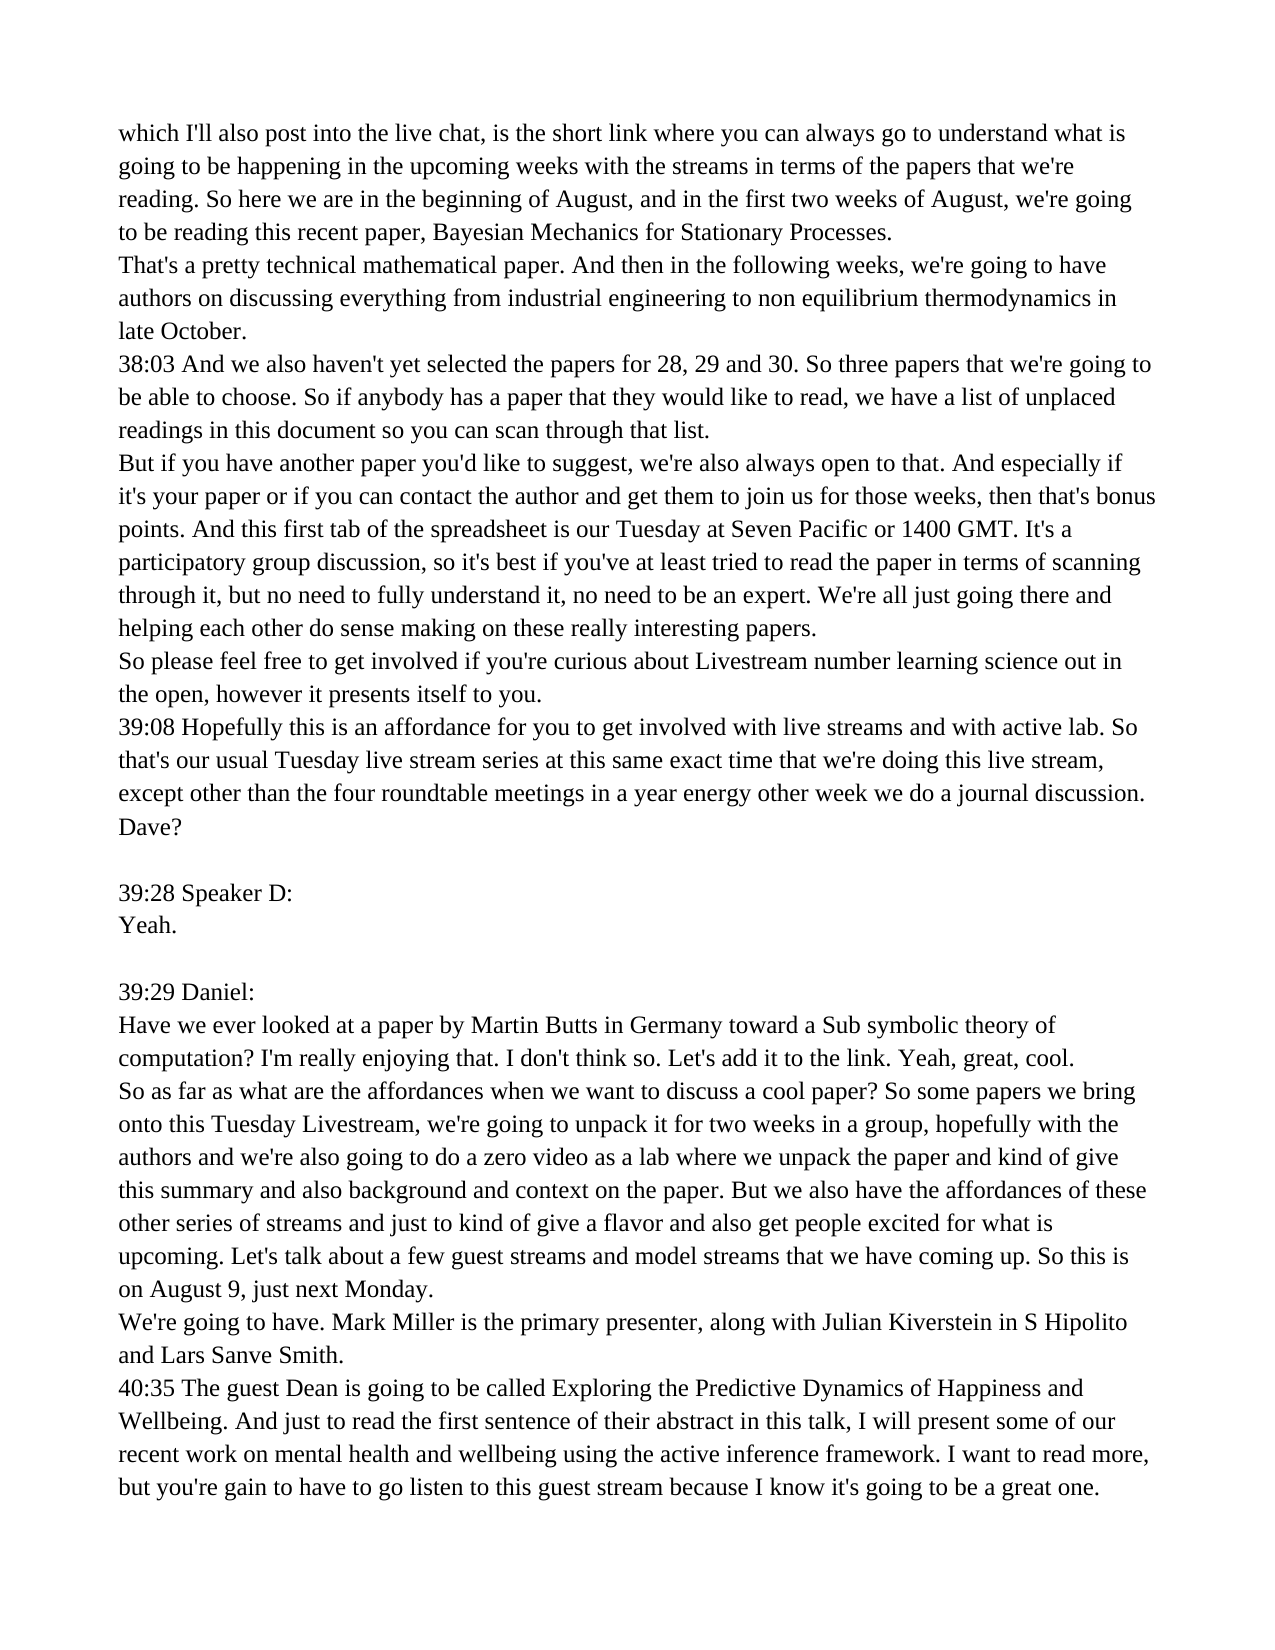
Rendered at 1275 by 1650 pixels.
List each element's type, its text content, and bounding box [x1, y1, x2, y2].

text which I'll also post into the live chat, is the short link where you can always go to understand what is going to be happening in the upcoming weeks with the streams in terms of the papers that we're reading. So here we are in the beginning of August, and in the first two weeks of August, we're going to be reading this recent paper, Bayesian Mechanics for Stationary Processes. [118, 118, 1157, 246]
text 38:03 And we also haven't yet selected the papers for 28, 29 and 30. So three papers that we're going to be able to choose. So if anybody has a paper that they would like to read, we have a list of unplaced readings in this document so you can scan through that list. [118, 349, 1157, 444]
text We're going to have. Mark Miller is the primary presenter, along with Julian Kiverstein in S Hipolito and Lars Sanve Smith. [118, 1307, 1157, 1369]
text So please feel free to get involved if you're curious about Livestream number learning science out in the open, however it presents itself to you. [118, 646, 1157, 708]
text Yeah. [118, 911, 1157, 939]
text 40:35 The guest Dean is going to be called Exploring the Predictive Dynamics of Happiness and Wellbeing. And just to read the first sentence of their abstract in this talk, I will present some of our recent work on mental health and wellbeing using the active inference framework. I want to read more, but you're gain to have to go listen to this guest stream because I know it's going to be a great one. [118, 1373, 1157, 1501]
text But if you have another paper you'd like to suggest, we're also always open to that. And especially if it's your paper or if you can contact the author and get them to join us for those weeks, then that's bonus points. And this first tab of the spreadsheet is our Tuesday at Seven Pacific or 1400 GMT. It's a participatory group discussion, so it's best if you've at least tried to read the paper in terms of scanning through it, but no need to fully understand it, no need to be an expert. We're all just going there and helping each other do sense making on these really interesting papers. [118, 448, 1157, 642]
text So as far as what are the affordances when we want to discuss a cool paper? So some papers we bring onto this Tuesday Livestream, we're going to unpack it for two weeks in a group, hopefully with the authors and we're also going to do a zero video as a lab where we unpack the paper and kind of give this summary and also background and context on the paper. But we also have the affordances of these other series of streams and just to kind of give a flavor and also get people excited for what is upcoming. Let's talk about a few guest streams and model streams that we have coming up. So this is on August 9, just next Monday. [118, 1076, 1157, 1303]
text 39:29 Daniel: [118, 977, 1157, 1005]
text 39:28 Speaker D: [118, 878, 1157, 906]
text 39:08 Hopefully this is an affordance for you to get involved with live streams and with active lab. So that's our usual Tuesday live stream series at this same exact time that we're doing this live stream, except other than the four roundtable meetings in a year energy other week we do a journal discussion. Dave? [118, 712, 1157, 840]
text That's a pretty technical mathematical paper. And then in the following weeks, we're going to have authors on discussing everything from industrial engineering to non equilibrium thermodynamics in late October. [118, 250, 1157, 345]
text Have we ever looked at a paper by Martin Butts in Germany toward a Sub symbolic theory of computation? I'm really enjoying that. I don't think so. Let's add it to the link. Yeah, great, cool. [118, 1010, 1157, 1071]
